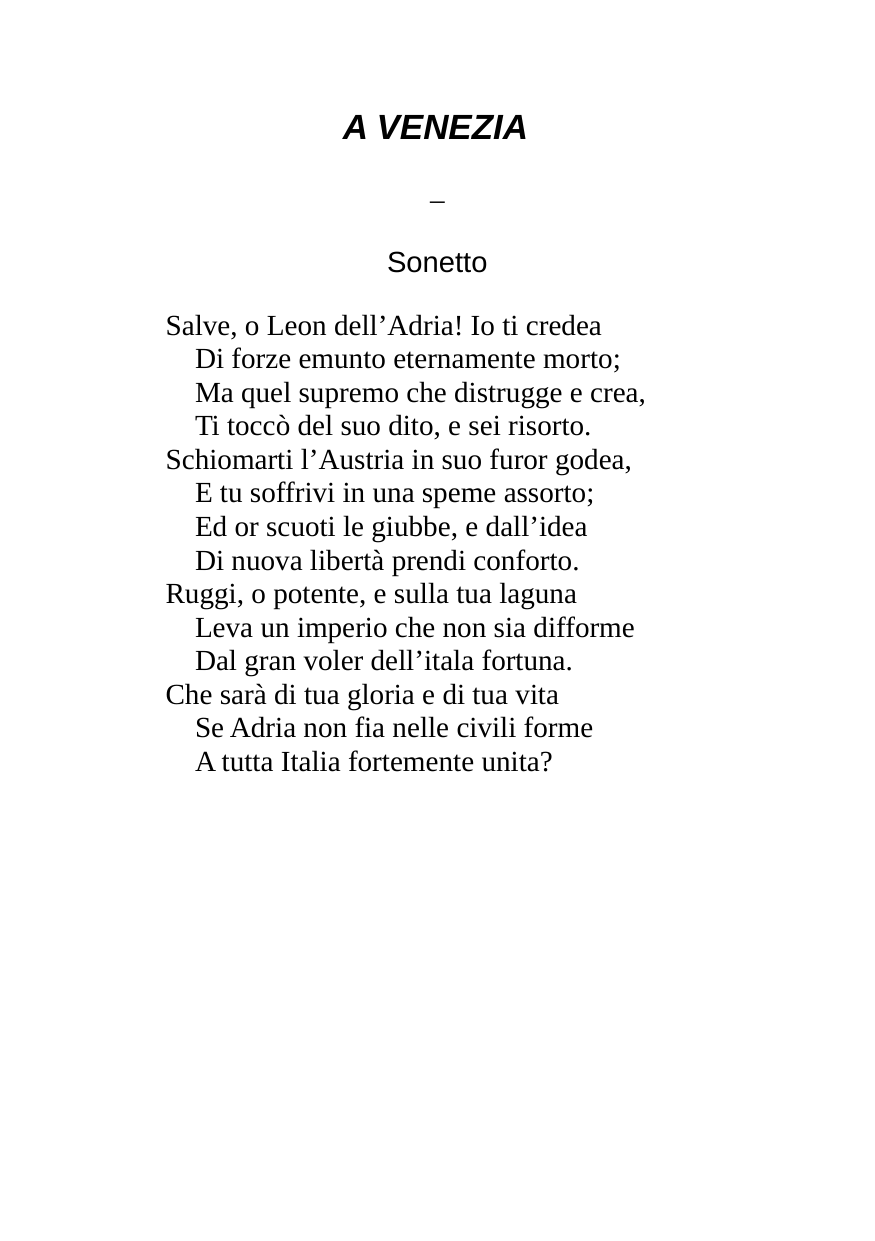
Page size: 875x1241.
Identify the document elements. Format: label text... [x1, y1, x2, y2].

text Ruggi, o potente, e sulla tua laguna Leva un imperio che non sia difforme Dal gran voler dell’itala fortuna. [165, 576, 768, 677]
subtitle A VENEZIA [106, 106, 768, 146]
text – [106, 182, 768, 215]
text Che sarà di tua gloria e di tua vita Se Adria non fia nelle civili forme A tutta Italia fortemente unita? [165, 677, 768, 777]
text Salve, o Leon dell’Adria! Io ti credea Di forze emunto eternamente morto; Ma quel supremo che distrugge e crea, Ti toccò del suo dito, e sei risorto. [165, 308, 768, 442]
text Schiomarti l’Austria in suo furor godea, E tu soffrivi in una speme assorto; Ed or scuoti le giubbe, e dall’idea Di nuova libertà prendi conforto. [165, 442, 768, 576]
subtitle Sonetto [106, 245, 768, 278]
